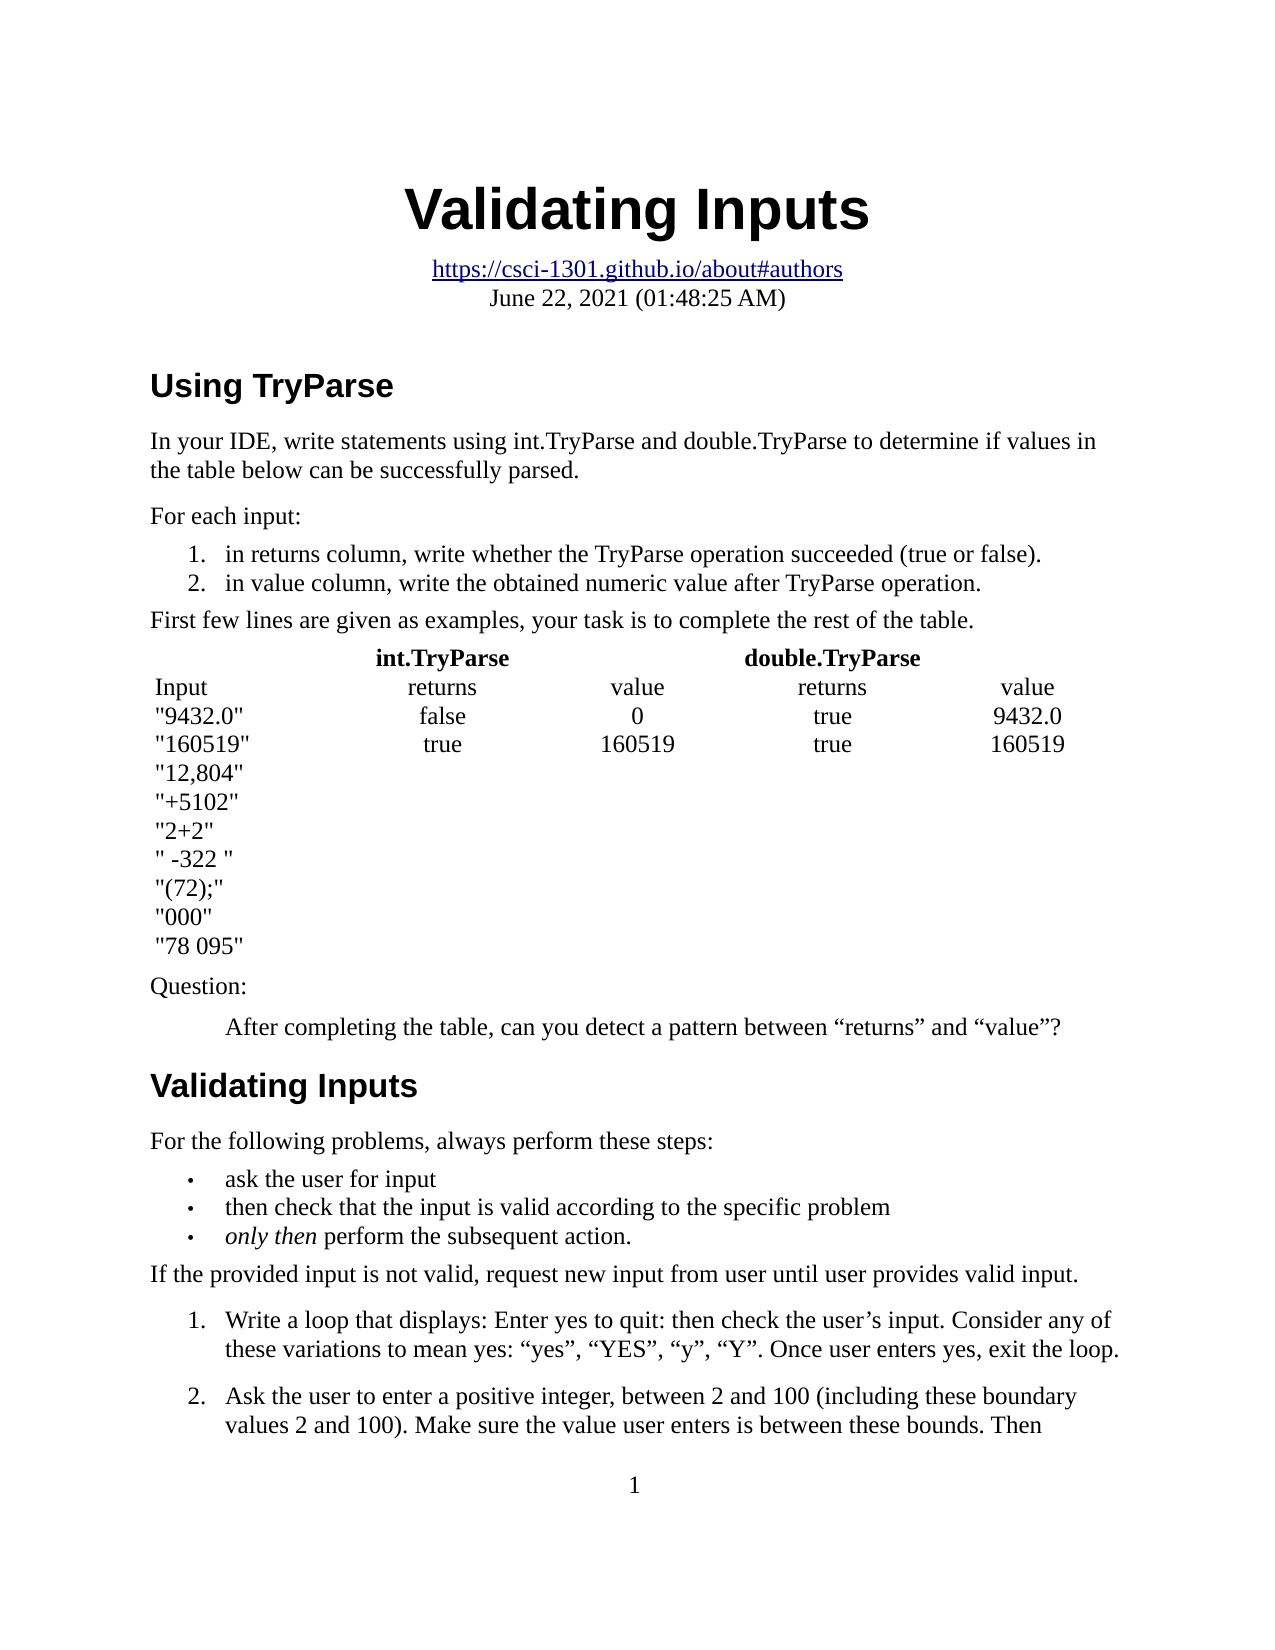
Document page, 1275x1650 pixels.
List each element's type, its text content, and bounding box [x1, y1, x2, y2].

text Question: [150, 971, 1125, 1000]
table_cell [930, 902, 1125, 931]
table_cell "2+2" [150, 816, 345, 844]
table_cell true [345, 730, 540, 758]
table_cell [735, 873, 930, 902]
table_cell "9432.0" [150, 701, 345, 729]
list ask the user for input [187, 1164, 1125, 1192]
table_cell true [735, 730, 930, 758]
table_cell true [735, 701, 930, 729]
text For each input: [150, 501, 1125, 530]
list Write a loop that displays: Enter yes to quit: then check the user’s input. Consider any of these variations to mean yes: “yes”, “YES”, “y”, “Y”. Once user enters yes, exit the loop. [187, 1306, 1125, 1363]
table_cell [345, 787, 540, 816]
table_cell [345, 873, 540, 902]
table_header double.TryParse [735, 643, 930, 672]
subtitle Validating Inputs [150, 1066, 1125, 1104]
table_cell [735, 758, 930, 787]
table_cell [930, 787, 1125, 816]
list in value column, write the obtained numeric value after TryParse operation. [187, 568, 1125, 597]
table_cell returns [345, 672, 540, 701]
table_header [930, 643, 1125, 672]
table_cell 0 [540, 701, 735, 729]
table_cell [540, 845, 735, 873]
list Ask the user to enter a positive integer, between 2 and 100 (including these boundary values 2 and 100). Make sure the value user enters is between these bounds. Then [187, 1381, 1125, 1438]
table_cell [735, 902, 930, 931]
table_cell [930, 873, 1125, 902]
table_cell [540, 787, 735, 816]
table_cell "160519" [150, 730, 345, 758]
table_cell [735, 816, 930, 844]
table_cell "12,804" [150, 758, 345, 787]
table_cell [345, 758, 540, 787]
list in returns column, write whether the TryParse operation succeeded (true or false). [187, 539, 1125, 568]
table_cell 160519 [930, 730, 1125, 758]
table_cell value [930, 672, 1125, 701]
table_cell 160519 [540, 730, 735, 758]
title Validating Inputs [150, 175, 1125, 242]
table_cell [930, 845, 1125, 873]
table_cell [540, 902, 735, 931]
table_cell [345, 845, 540, 873]
table_cell [930, 758, 1125, 787]
text https://csci-1301.github.io/about#authors [150, 254, 1125, 283]
table_cell "78 095" [150, 931, 345, 959]
subtitle Using TryParse [150, 366, 1125, 404]
table_cell [345, 902, 540, 931]
text First few lines are given as examples, your task is to complete the rest of the table. [150, 606, 1125, 634]
table_header [150, 643, 345, 672]
list then check that the input is valid according to the specific problem [187, 1192, 1125, 1221]
table_cell [540, 931, 735, 959]
table_cell "000" [150, 902, 345, 931]
text If the provided input is not valid, request new input from user until user provides valid input. [150, 1259, 1125, 1288]
text After completing the table, can you detect a pattern between “returns” and “value”? [225, 1012, 1125, 1041]
table_cell [345, 931, 540, 959]
table_cell [735, 931, 930, 959]
table_cell returns [735, 672, 930, 701]
table_cell false [345, 701, 540, 729]
table_cell [930, 816, 1125, 844]
table_cell [345, 816, 540, 844]
text In your IDE, write statements using int.TryParse and double.TryParse to determine if values in the table below can be successfully parsed. [150, 426, 1125, 483]
table_cell [735, 787, 930, 816]
table_cell 9432.0 [930, 701, 1125, 729]
table_cell [930, 931, 1125, 959]
list only then perform the subsequent action. [187, 1221, 1125, 1250]
text June 22, 2021 (01:48:25 AM) [150, 283, 1125, 312]
table_cell [540, 873, 735, 902]
table_cell [540, 758, 735, 787]
table_header [540, 643, 735, 672]
table_cell [735, 845, 930, 873]
table_cell " -322 " [150, 845, 345, 873]
table_header int.TryParse [345, 643, 540, 672]
table_cell Input [150, 672, 345, 701]
table_cell "+5102" [150, 787, 345, 816]
table_cell [540, 816, 735, 844]
table_cell "(72);" [150, 873, 345, 902]
text For the following problems, always perform these steps: [150, 1126, 1125, 1155]
table_cell value [540, 672, 735, 701]
